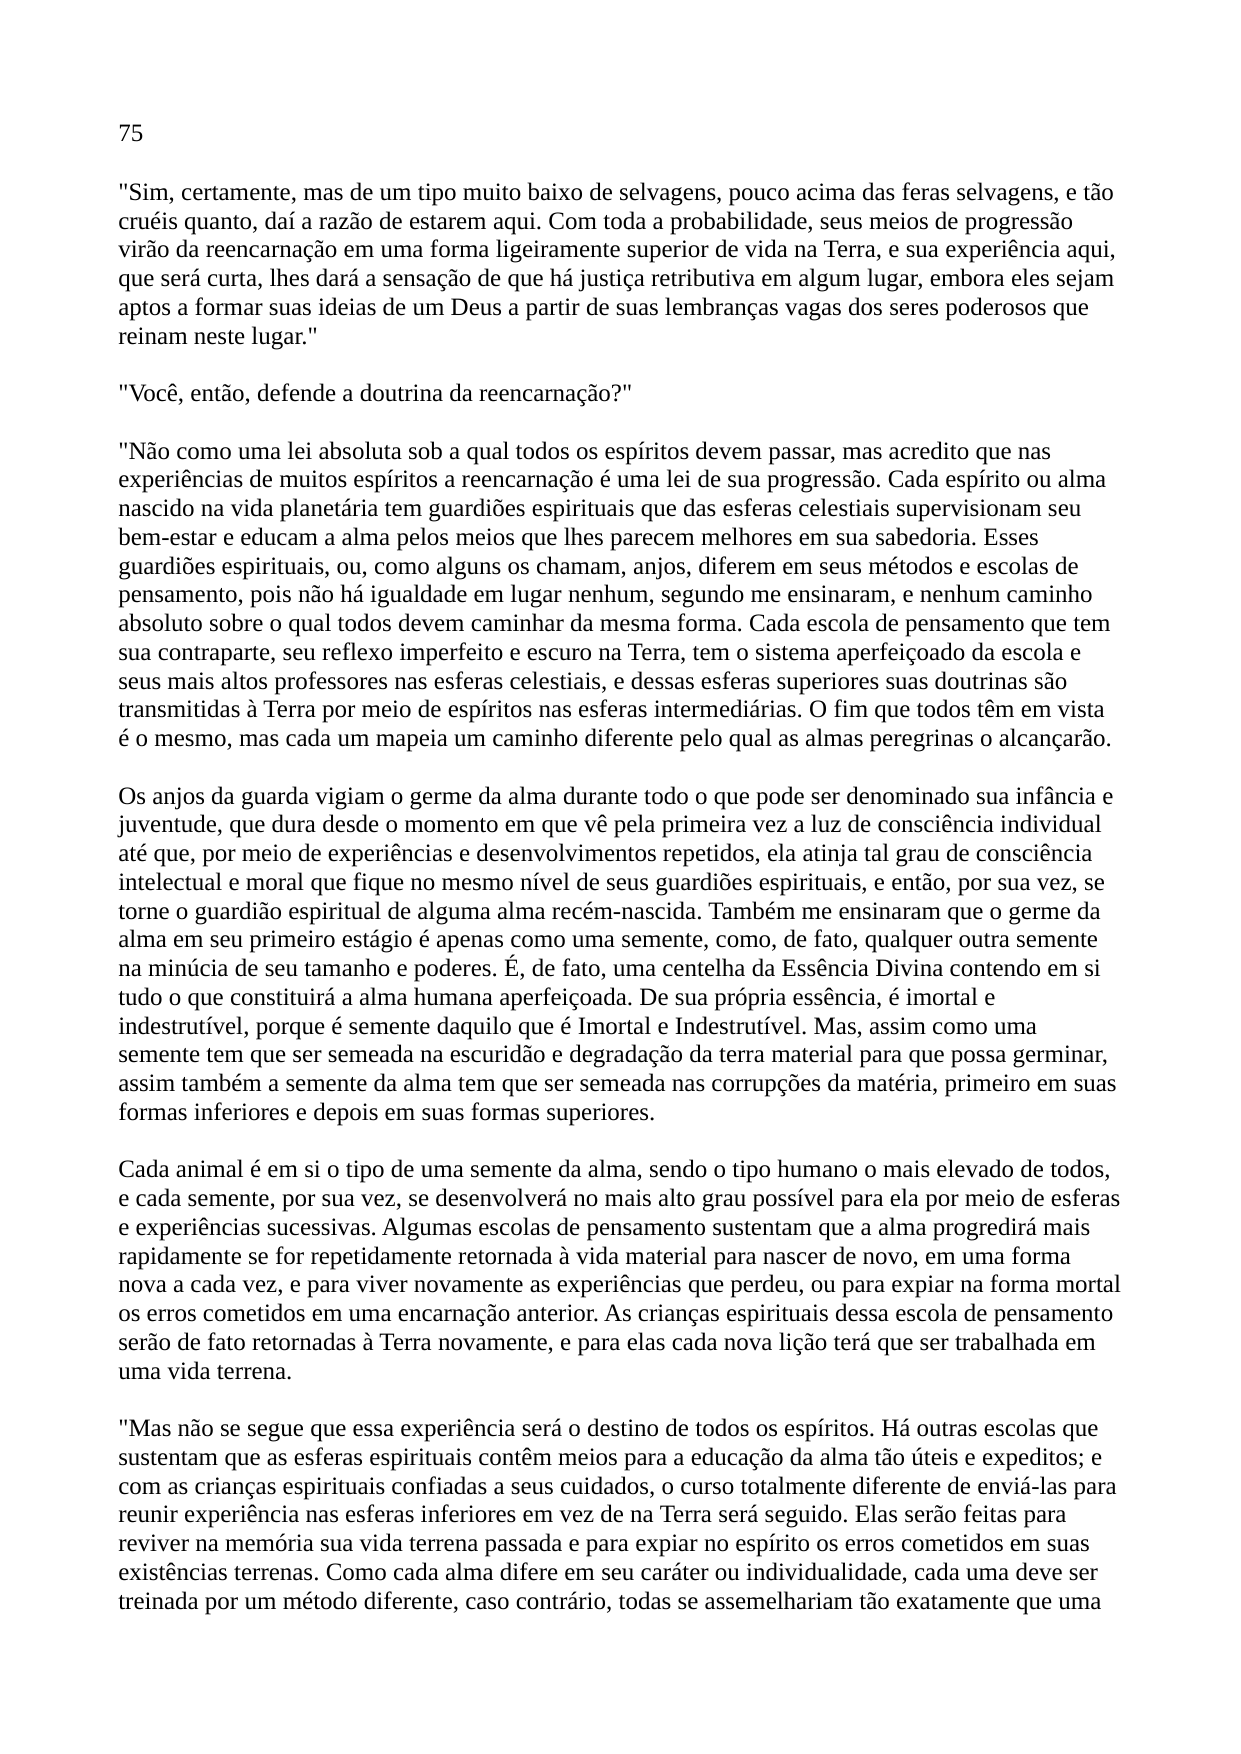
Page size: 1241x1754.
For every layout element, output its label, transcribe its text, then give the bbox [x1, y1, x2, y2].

text "Você, então, defende a doutrina da reencarnação?" [118, 378, 1122, 407]
text Cada animal é em si o tipo de uma semente da alma, sendo o tipo humano o mais elevado de todos, e cada semente, por sua vez, se desenvolverá no mais alto grau possível para ela por meio de esferas e experiências sucessivas. Algumas escolas de pensamento sustentam que a alma progredirá mais rapidamente se for repetidamente retornada à vida material para nascer de novo, em uma forma nova a cada vez, e para viver novamente as experiências que perdeu, ou para expiar na forma mortal os erros cometidos em uma encarnação anterior. As crianças espirituais dessa escola de pensamento serão de fato retornadas à Terra novamente, e para elas cada nova lição terá que ser trabalhada em uma vida terrena. [118, 1154, 1122, 1384]
text "Mas não se segue que essa experiência será o destino de todos os espíritos. Há outras escolas que sustentam que as esferas espirituais contêm meios para a educação da alma tão úteis e expeditos; e com as crianças espirituais confiadas a seus cuidados, o curso totalmente diferente de enviá-las para reunir experiência nas esferas inferiores em vez de na Terra será seguido. Elas serão feitas para reviver na memória sua vida terrena passada e para expiar no espírito os erros cometidos em suas existências terrenas. Como cada alma difere em seu caráter ou individualidade, cada uma deve ser treinada por um método diferente, caso contrário, todas se assemelhariam tão exatamente que uma [118, 1413, 1122, 1614]
text "Sim, certamente, mas de um tipo muito baixo de selvagens, pouco acima das feras selvagens, e tão cruéis quanto, daí a razão de estarem aqui. Com toda a probabilidade, seus meios de progressão virão da reencarnação em uma forma ligeiramente superior de vida na Terra, e sua experiência aqui, que será curta, lhes dará a sensação de que há justiça retributiva em algum lugar, embora eles sejam aptos a formar suas ideias de um Deus a partir de suas lembranças vagas dos seres poderosos que reinam neste lugar." [118, 177, 1122, 349]
text Os anjos da guarda vigiam o germe da alma durante todo o que pode ser denominado sua infância e juventude, que dura desde o momento em que vê pela primeira vez a luz de consciência individual até que, por meio de experiências e desenvolvimentos repetidos, ela atinja tal grau de consciência intelectual e moral que fique no mesmo nível de seus guardiões espirituais, e então, por sua vez, se torne o guardião espiritual de alguma alma recém-nascida. Também me ensinaram que o germe da alma em seu primeiro estágio é apenas como uma semente, como, de fato, qualquer outra semente na minúcia de seu tamanho e poderes. É, de fato, uma centelha da Essência Divina contendo em si tudo o que constituirá a alma humana aperfeiçoada. De sua própria essência, é imortal e indestrutível, porque é semente daquilo que é Imortal e Indestrutível. Mas, assim como uma semente tem que ser semeada na escuridão e degradação da terra material para que possa germinar, assim também a semente da alma tem que ser semeada nas corrupções da matéria, primeiro em suas formas inferiores e depois em suas formas superiores. [118, 781, 1122, 1126]
text "Não como uma lei absoluta sob a qual todos os espíritos devem passar, mas acredito que nas experiências de muitos espíritos a reencarnação é uma lei de sua progressão. Cada espírito ou alma nascido na vida planetária tem guardiões espirituais que das esferas celestiais supervisionam seu bem-estar e educam a alma pelos meios que lhes parecem melhores em sua sabedoria. Esses guardiões espirituais, ou, como alguns os chamam, anjos, diferem em seus métodos e escolas de pensamento, pois não há igualdade em lugar nenhum, segundo me ensinaram, e nenhum caminho absoluto sobre o qual todos devem caminhar da mesma forma. Cada escola de pensamento que tem sua contraparte, seu reflexo imperfeito e escuro na Terra, tem o sistema aperfeiçoado da escola e seus mais altos professores nas esferas celestiais, e dessas esferas superiores suas doutrinas são transmitidas à Terra por meio de espíritos nas esferas intermediárias. O fim que todos têm em vista é o mesmo, mas cada um mapeia um caminho diferente pelo qual as almas peregrinas o alcançarão. [118, 436, 1122, 752]
